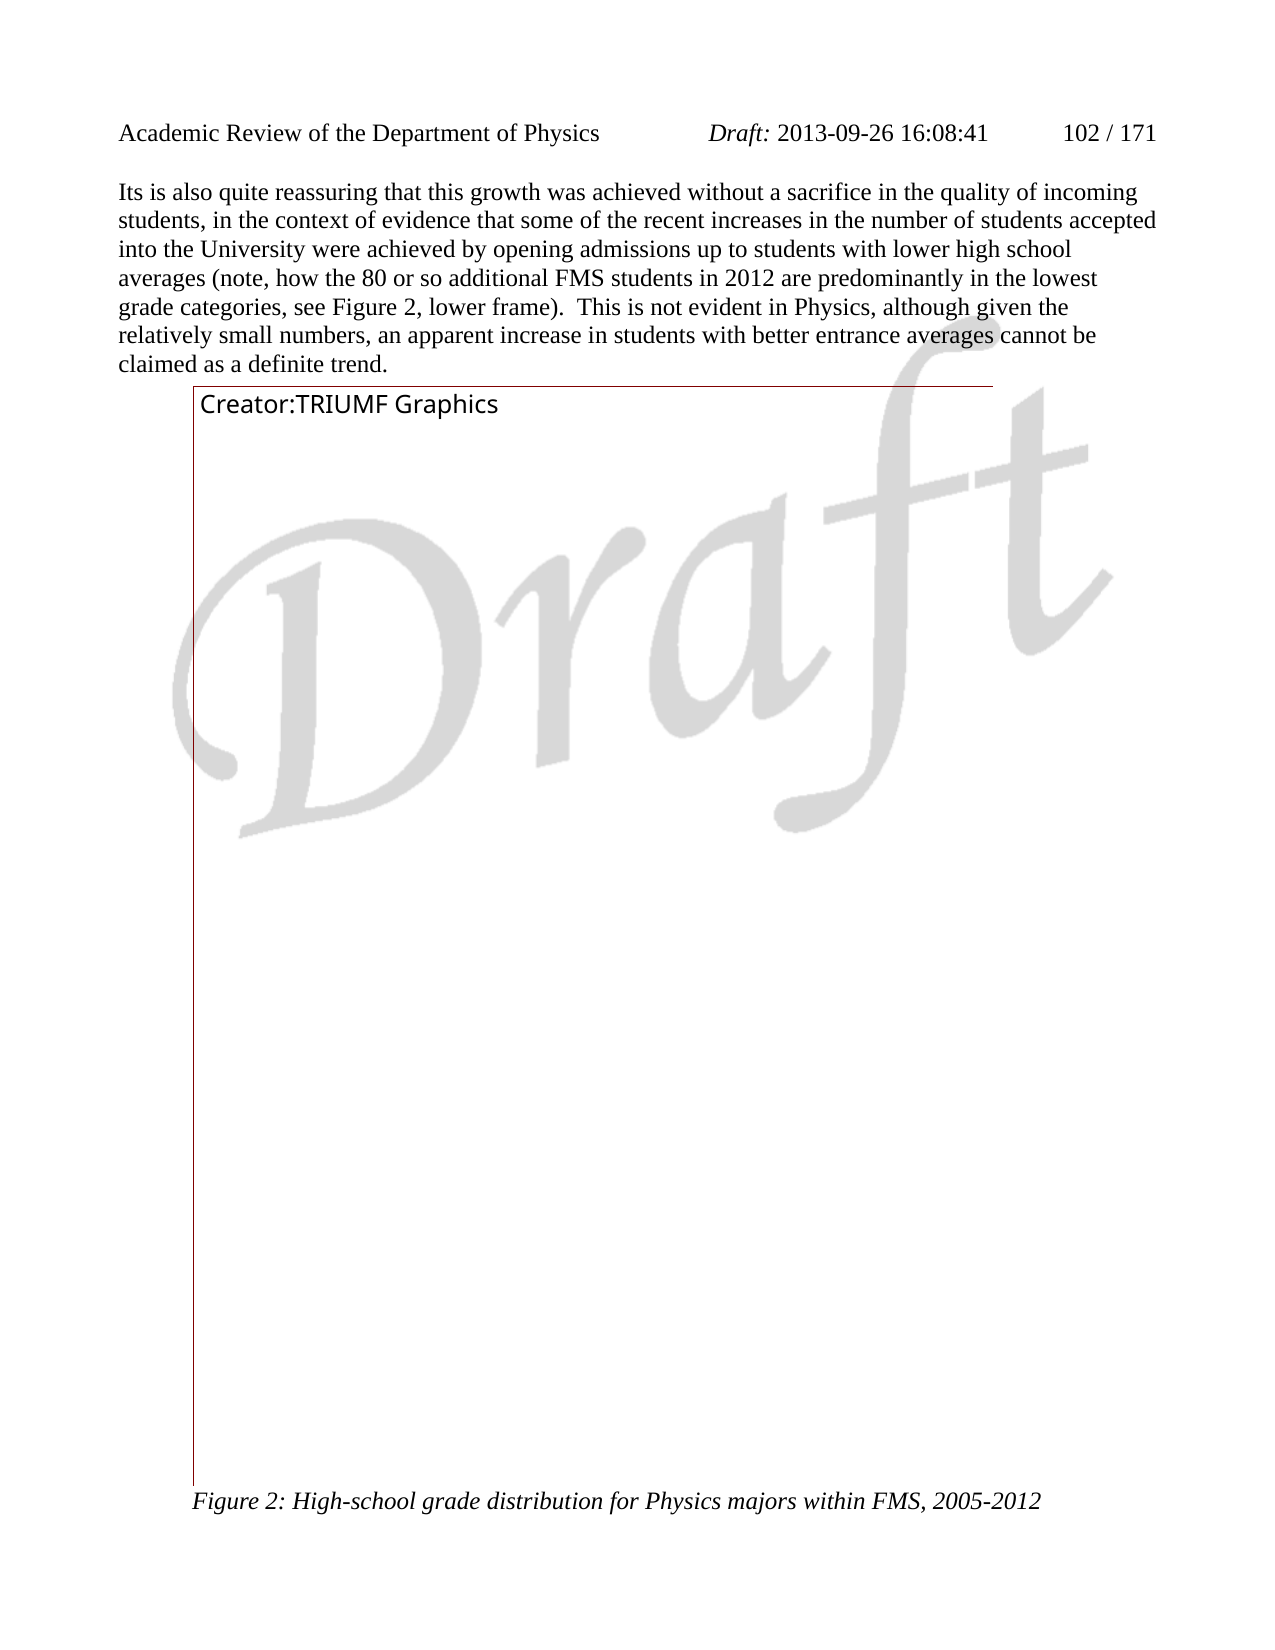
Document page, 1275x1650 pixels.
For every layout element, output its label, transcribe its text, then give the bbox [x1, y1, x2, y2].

text Its is also quite reassuring that this growth was achieved without a sacrifice in the quality of incoming students, in the context of evidence that some of the recent increases in the number of students accepted into the University were achieved by opening admissions up to students with lower high school averages (note, how the 80 or so additional FMS students in 2012 are predominantly in the lowest grade categories, see Figure 2, lower frame). This is not evident in Physics, although given the relatively small numbers, an apparent increase in students with better entrance averages cannot be claimed as a definite trend. [118, 177, 1157, 378]
picture [118, 118, 1157, 177]
text Figure 2: High-school grade distribution for Physics majors within FMS, 2005-2012 [192, 406, 1063, 1515]
picture [118, 378, 1157, 1532]
